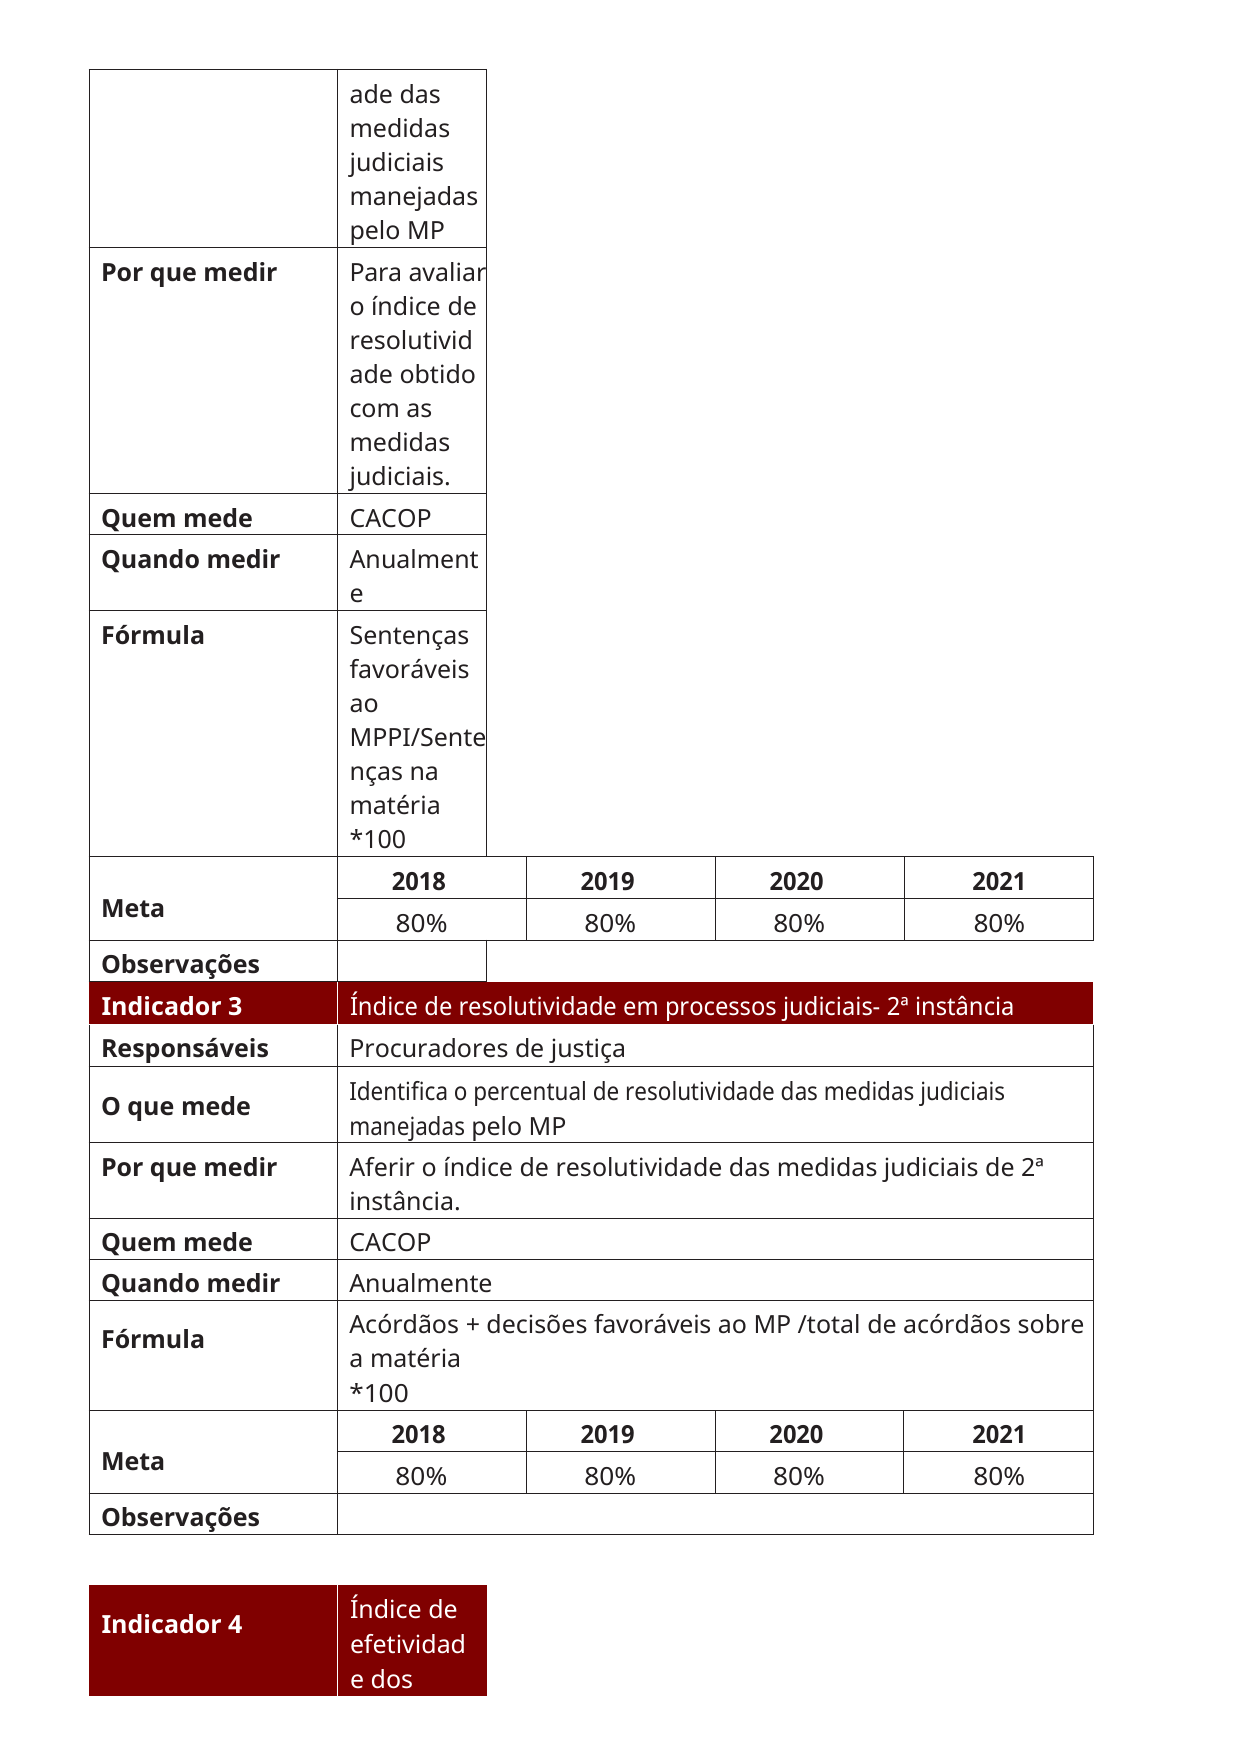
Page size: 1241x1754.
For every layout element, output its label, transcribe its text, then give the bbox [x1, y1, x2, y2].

table_cell Quem mede [90, 1219, 337, 1259]
table_cell [90, 70, 337, 247]
table_cell 80% [527, 899, 715, 939]
table_cell Sentenças favoráveis ao MPPI/Sentenças na matéria *100 [338, 611, 486, 856]
table_cell Quando medir [90, 1260, 337, 1300]
table_cell Observações [90, 941, 337, 981]
table_cell Quem mede [90, 494, 337, 534]
table_cell 80% [716, 899, 904, 939]
table_cell Meta [90, 857, 337, 939]
table_cell 80% [904, 1452, 1093, 1492]
table_cell Observações [90, 1494, 337, 1534]
table_header Indicador 4 [89, 1585, 337, 1696]
table_cell 2019 [527, 1411, 715, 1451]
table_cell 2018 [338, 857, 526, 898]
table_cell 80% [527, 1452, 715, 1492]
table_cell Para avaliar o índice de resolutividade obtido com as medidas judiciais. [338, 248, 486, 493]
table_cell 2021 [904, 1411, 1093, 1451]
table_cell Procuradores de justiça [338, 1025, 1093, 1066]
table_cell Identifica o percentual de resolutividade das medidas judiciais manejadas pelo MP [338, 1067, 1093, 1142]
table_cell 2020 [716, 857, 904, 898]
table_cell Fórmula [90, 611, 337, 856]
table_cell Quando medir [90, 535, 337, 610]
table_cell 2018 [338, 1411, 526, 1451]
table_cell 80% [716, 1452, 903, 1492]
table_cell CACOP [338, 494, 486, 534]
table_cell Responsáveis [90, 1025, 337, 1066]
table_cell CACOP [338, 1219, 1093, 1259]
table_cell O que mede [90, 1067, 337, 1142]
table_cell 2020 [716, 1411, 903, 1451]
table_cell Acórdãos + decisões favoráveis ao MP /total de acórdãos sobre a matéria *100 [338, 1301, 1093, 1410]
table_cell Aferir o índice de resolutividade das medidas judiciais de 2ª instância. [338, 1143, 1093, 1217]
table_cell 2021 [905, 857, 1093, 898]
table_cell Por que medir [90, 248, 337, 493]
table_cell Anualmente [338, 535, 486, 610]
table_header Indicador 3 [89, 982, 337, 1024]
table_cell Fórmula [90, 1301, 337, 1410]
table_cell ade das medidas judiciais manejadas pelo MP [338, 70, 486, 247]
table_cell 80% [338, 899, 526, 939]
table_cell [338, 1494, 1093, 1534]
table_cell 2019 [527, 857, 715, 898]
table_header Índice de resolutividade em processos judiciais- 2ª instância [338, 982, 1093, 1024]
table_cell [338, 941, 486, 981]
table_header Índice de efetividade dos [338, 1585, 487, 1696]
table_cell Meta [90, 1411, 337, 1492]
table_cell 80% [338, 1452, 526, 1492]
table_cell Anualmente [338, 1260, 1093, 1300]
table_cell Por que medir [90, 1143, 337, 1217]
table_cell 80% [905, 899, 1093, 939]
